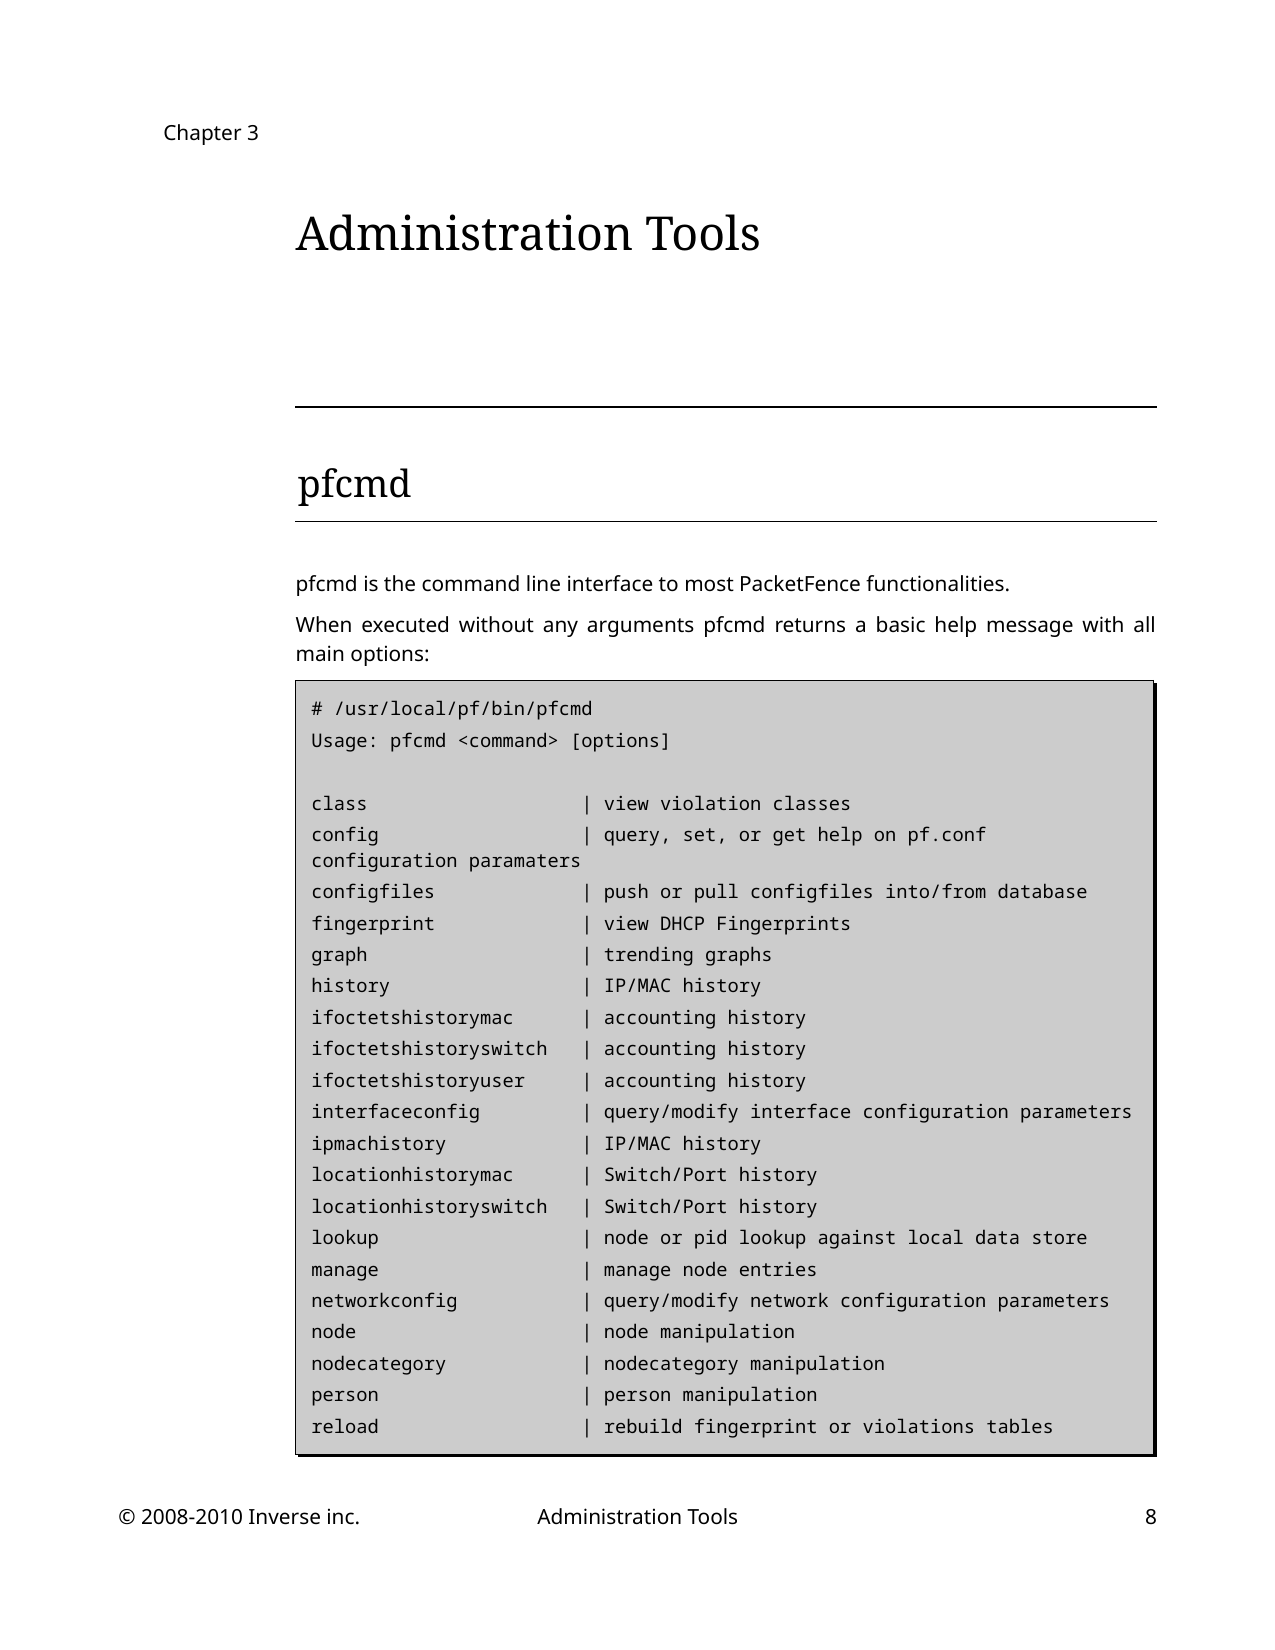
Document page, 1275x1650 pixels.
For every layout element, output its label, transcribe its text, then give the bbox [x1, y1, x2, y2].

text person | person manipulation [296, 1366, 1153, 1397]
text configfiles | push or pull configfiles into/from database [296, 863, 1153, 894]
text reload | rebuild fingerprint or violations tables [296, 1397, 1153, 1454]
text locationhistoryswitch | Switch/Port history [296, 1177, 1153, 1209]
text config | query, set, or get help on pf.conf configuration paramaters [296, 806, 1153, 863]
text When executed without any arguments pfcmd returns a basic help message with all main options: [295, 610, 1157, 667]
subtitle pfcmd [295, 458, 1157, 521]
text ipmachistory | IP/MAC history [296, 1114, 1153, 1146]
text networkconfig | query/modify network configuration parameters [296, 1272, 1153, 1303]
text ifoctetshistoryswitch | accounting history [296, 1020, 1153, 1051]
text graph | trending graphs [296, 926, 1153, 957]
text manage | manage node entries [296, 1240, 1153, 1272]
text history | IP/MAC history [296, 957, 1153, 988]
text fingerprint | view DHCP Fingerprints [296, 894, 1153, 926]
text Usage: pfcmd <command> [options] [296, 711, 1153, 743]
text node | node manipulation [296, 1303, 1153, 1334]
text nodecategory | nodecategory manipulation [296, 1334, 1153, 1366]
text class | view violation classes [296, 774, 1153, 806]
subtitle Administration Tools [295, 201, 1157, 406]
text ifoctetshistoryuser | accounting history [296, 1051, 1153, 1083]
text # /usr/local/pf/bin/pfcmd [296, 681, 1153, 711]
text lookup | node or pid lookup against local data store [296, 1209, 1153, 1240]
text ifoctetshistorymac | accounting history [296, 988, 1153, 1020]
text locationhistorymac | Switch/Port history [296, 1146, 1153, 1177]
text pfcmd is the command line interface to most PacketFence functionalities. [295, 569, 1157, 598]
text interfaceconfig | query/modify interface configuration parameters [296, 1083, 1153, 1114]
